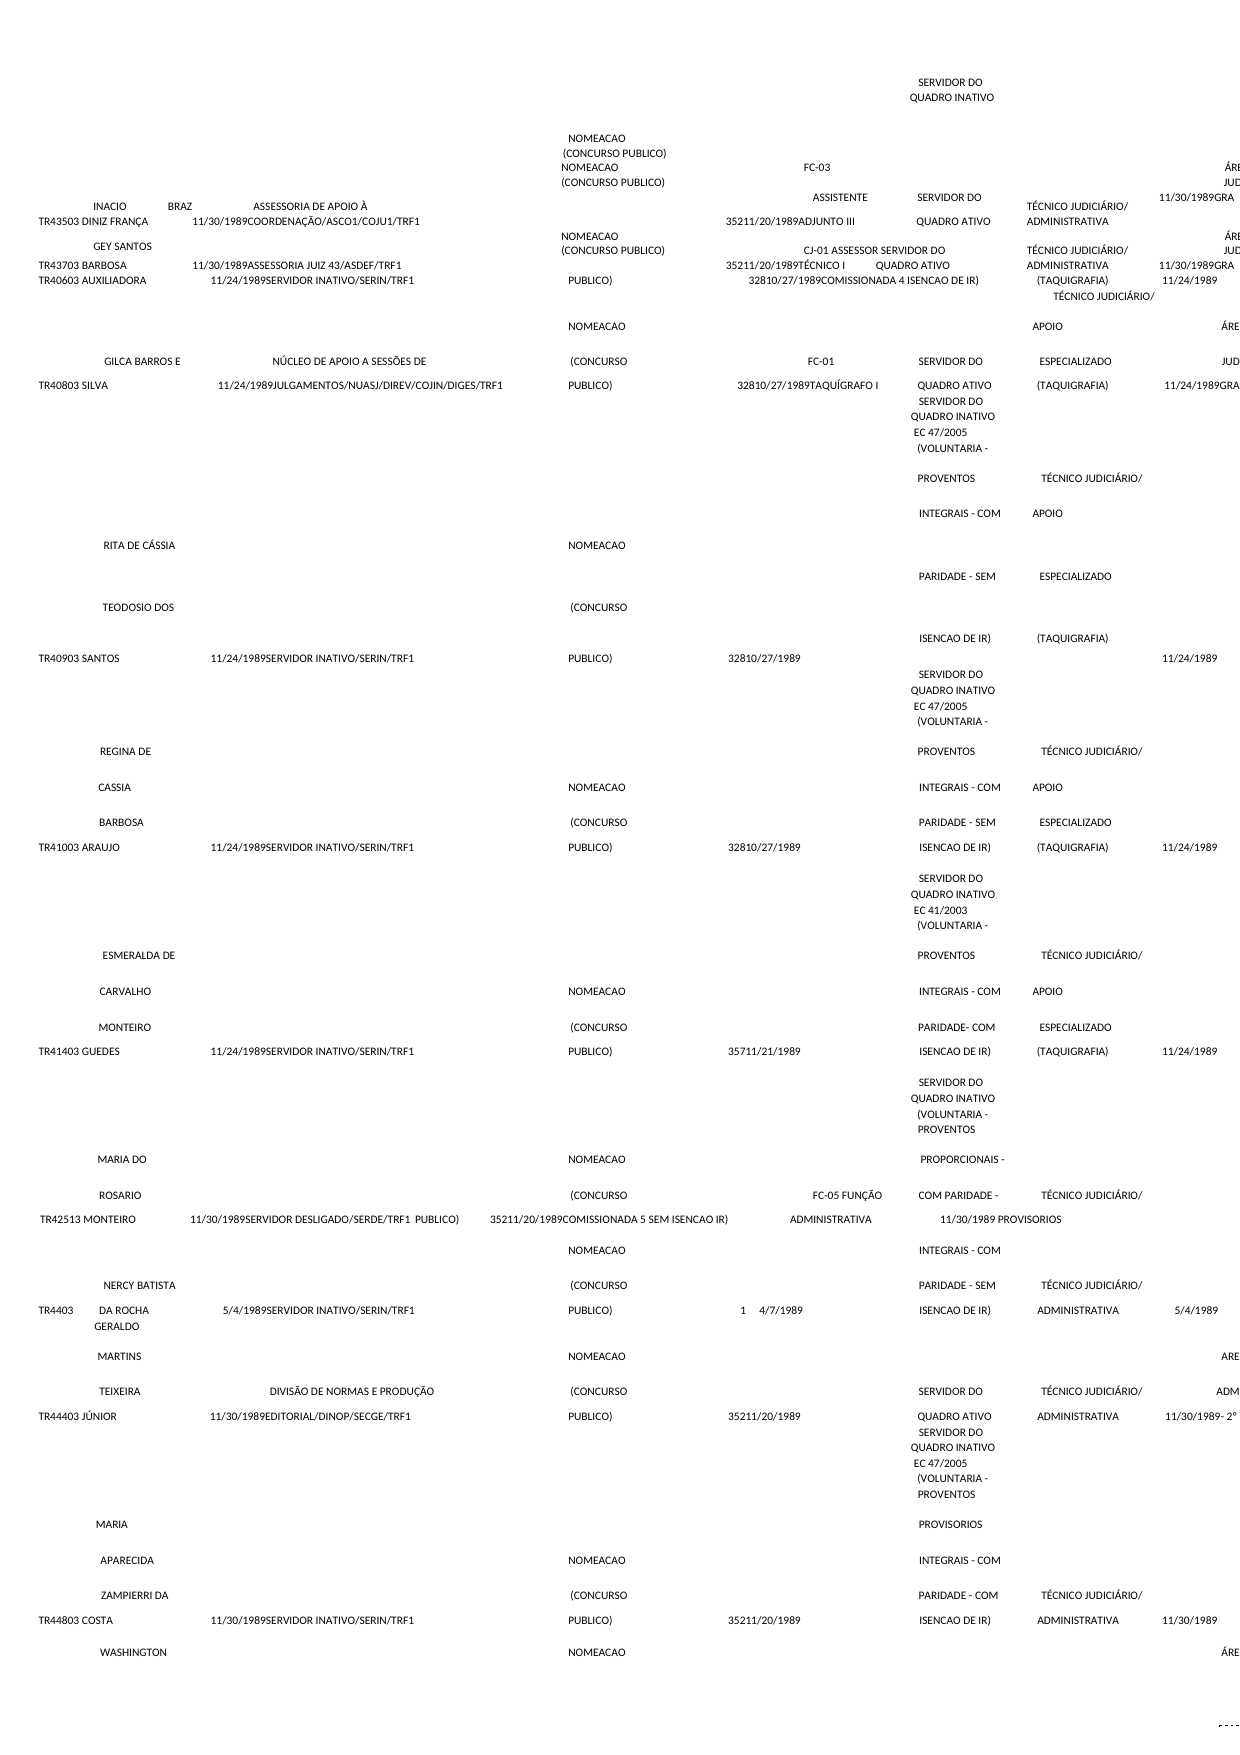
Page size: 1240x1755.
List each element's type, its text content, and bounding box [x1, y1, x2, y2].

text INTEGRAIS - COM APOIO [38, 496, 1239, 523]
text QUADRO INATIVO [911, 887, 1239, 901]
table_cell 11/30/1989ASSESSORIA JUIZ 43/ASDEF/TRF1 [192, 229, 561, 273]
text SERVIDOR DO [748, 872, 1154, 886]
text MARIA DO NOMEACAO PROPORCIONAIS - [38, 1141, 1239, 1169]
text SERVIDOR DO [748, 668, 1154, 682]
text SERVIDOR DO [748, 394, 1154, 408]
table_cell NOMEACAO (CONCURSO PUBLICO) [561, 229, 726, 273]
text TÉCNICO JUDICIÁRIO/ [40, 289, 1154, 303]
text EC 41/2003 [748, 903, 1133, 917]
text TR40603 AUXILIADORA 11/24/1989SERVIDOR INATIVO/SERIN/TRF1 PUBLICO) 32810/27/1989COMISSIONADA 4 ISENCAO DE IR) (TAQUIGRAFIA) 11/24/1989 [38, 273, 1239, 287]
text BARBOSA (CONCURSO PARIDADE - SEM ESPECIALIZADO [38, 804, 1239, 833]
text MARTINS NOMEACAO ARE [38, 1338, 1239, 1366]
text EC 47/2005 [748, 425, 1133, 439]
text MONTEIRO (CONCURSO PARIDADE- COM ESPECIALIZADO [38, 1009, 1239, 1037]
text QUADRO INATIVO [911, 683, 1239, 697]
text PROVENTOS [748, 1487, 1145, 1501]
table_cell ÁRE JUD 11/30/1989GRA [1159, 160, 1240, 229]
text (VOLUNTARIA - [748, 1107, 1158, 1121]
text EC 47/2005 [748, 699, 1133, 713]
text PROVENTOS TÉCNICO JUDICIÁRIO/ [38, 460, 1239, 488]
text SERVIDOR DO [748, 1425, 1154, 1439]
text TR40903 SANTOS 11/24/1989SERVIDOR INATIVO/SERIN/TRF1 PUBLICO) 32810/27/1989 11/24/1989 [38, 652, 1239, 666]
text (VOLUNTARIA - [748, 441, 1158, 455]
text RITA DE CÁSSIA NOMEACAO [38, 527, 1239, 555]
text REGINA DE PROVENTOS TÉCNICO JUDICIÁRIO/ [38, 733, 1239, 761]
text NOMEACAO INTEGRAIS - COM [38, 1232, 1239, 1260]
subtitle NOMEACAO APOIO ÁRE [38, 308, 1240, 336]
text CARVALHO NOMEACAO INTEGRAIS - COM APOIO [38, 973, 1239, 1001]
text TR41403 GUEDES 11/24/1989SERVIDOR INATIVO/SERIN/TRF1 PUBLICO) 35711/21/1989 ISENCAO DE IR) (TAQUIGRAFIA) 11/24/1989 [38, 1044, 1239, 1058]
text TR41003 ARAUJO 11/24/1989SERVIDOR INATIVO/SERIN/TRF1 PUBLICO) 32810/27/1989 ISENCAO DE IR) (TAQUIGRAFIA) 11/24/1989 [38, 840, 1239, 854]
text QUADRO INATIVO [911, 409, 1239, 423]
text GERALDO [94, 1319, 1239, 1333]
text MARIA PROVISORIOS [38, 1506, 1239, 1534]
text (VOLUNTARIA - [748, 918, 1158, 932]
text GILCA BARROS E NÚCLEO DE APOIO A SESSÕES DE (CONCURSO FC-01 SERVIDOR DO ESPECIALIZADO JUD [38, 343, 1239, 371]
table_cell INACIO BRAZ TR43503 DINIZ FRANÇA [38, 160, 192, 229]
text QUADRO INATIVO [911, 1091, 1239, 1105]
table_cell TÉCNICO JUDICIÁRIO/ ADMINISTRATIVA [1027, 160, 1159, 229]
text TEIXEIRA DIVISÃO DE NORMAS E PRODUÇÃO (CONCURSO SERVIDOR DO TÉCNICO JUDICIÁRIO/ ADM [38, 1373, 1239, 1402]
table_cell CJ-01 ASSESSOR SERVIDOR DO 35211/20/1989TÉCNICO I QUADRO ATIVO [726, 229, 1027, 273]
table_cell NOMEACAO (CONCURSO PUBLICO) [561, 160, 726, 229]
text TR40803 SILVA 11/24/1989JULGAMENTOS/NUASJ/DIREV/COJIN/DIGES/TRF1 PUBLICO) 32810/27/1989TAQUÍGRAFO I QUADRO ATIVO (TAQUIGRAFIA) 11/24/1989GRA [38, 378, 1239, 392]
table_cell TÉCNICO JUDICIÁRIO/ ADMINISTRATIVA [1027, 229, 1159, 273]
text TR42513 MONTEIRO 11/30/1989SERVIDOR DESLIGADO/SERDE/TRF1 PUBLICO) 35211/20/1989COMISSIONADA 5 SEM ISENCAO IR) ADMINISTRATIVA 11/30/1989 PROVISORIOS [40, 1213, 1239, 1227]
text ISENCAO DE IR) (TAQUIGRAFIA) [38, 621, 1239, 648]
text (VOLUNTARIA - [748, 714, 1158, 728]
text NERCY BATISTA (CONCURSO PARIDADE - SEM TÉCNICO JUDICIÁRIO/ [38, 1267, 1239, 1295]
table_cell ASSESSORIA DE APOIO À 11/30/1989COORDENAÇÃO/ASCO1/COJU1/TRF1 [192, 160, 561, 229]
text TR44803 COSTA 11/30/1989SERVIDOR INATIVO/SERIN/TRF1 PUBLICO) 35211/20/1989 ISENCAO DE IR) ADMINISTRATIVA 11/30/1989 [38, 1613, 1239, 1627]
text ZAMPIERRI DA (CONCURSO PARIDADE - COM TÉCNICO JUDICIÁRIO/ [38, 1577, 1239, 1605]
table_cell GEY SANTOS TR43703 BARBOSA [38, 229, 192, 273]
text APARECIDA NOMEACAO INTEGRAIS - COM [38, 1542, 1239, 1570]
text TEODOSIO DOS (CONCURSO [38, 589, 1239, 617]
table_cell FC-03 ASSISTENTE SERVIDOR DO 35211/20/1989ADJUNTO III QUADRO ATIVO [726, 160, 1027, 229]
text TR44403 JÚNIOR 11/30/1989EDITORIAL/DINOP/SECGE/TRF1 PUBLICO) 35211/20/1989 QUADRO ATIVO ADMINISTRATIVA 11/30/1989- 2º [38, 1409, 1239, 1423]
text SERVIDOR DO [748, 1076, 1154, 1090]
text (VOLUNTARIA - [748, 1472, 1158, 1486]
text PARIDADE - SEM ESPECIALIZADO [38, 558, 1239, 586]
text EC 47/2005 [748, 1456, 1133, 1470]
text ROSARIO (CONCURSO FC-05 FUNÇÃO COM PARIDADE - TÉCNICO JUDICIÁRIO/ [38, 1177, 1239, 1205]
text QUADRO INATIVO [911, 1440, 1239, 1454]
text PROVENTOS [748, 1122, 1145, 1136]
text TR4403 DA ROCHA 5/4/1989SERVIDOR INATIVO/SERIN/TRF1 PUBLICO) 1 4/7/1989 ISENCAO DE IR) ADMINISTRATIVA 5/4/1989 [38, 1303, 1239, 1317]
text CASSIA NOMEACAO INTEGRAIS - COM APOIO [38, 769, 1239, 797]
table_cell ÁRE JUD 11/30/1989GRA [1159, 229, 1240, 273]
text WASHINGTON NOMEACAO ÁRE [38, 1634, 1239, 1662]
text ESMERALDA DE PROVENTOS TÉCNICO JUDICIÁRIO/ [38, 937, 1239, 965]
